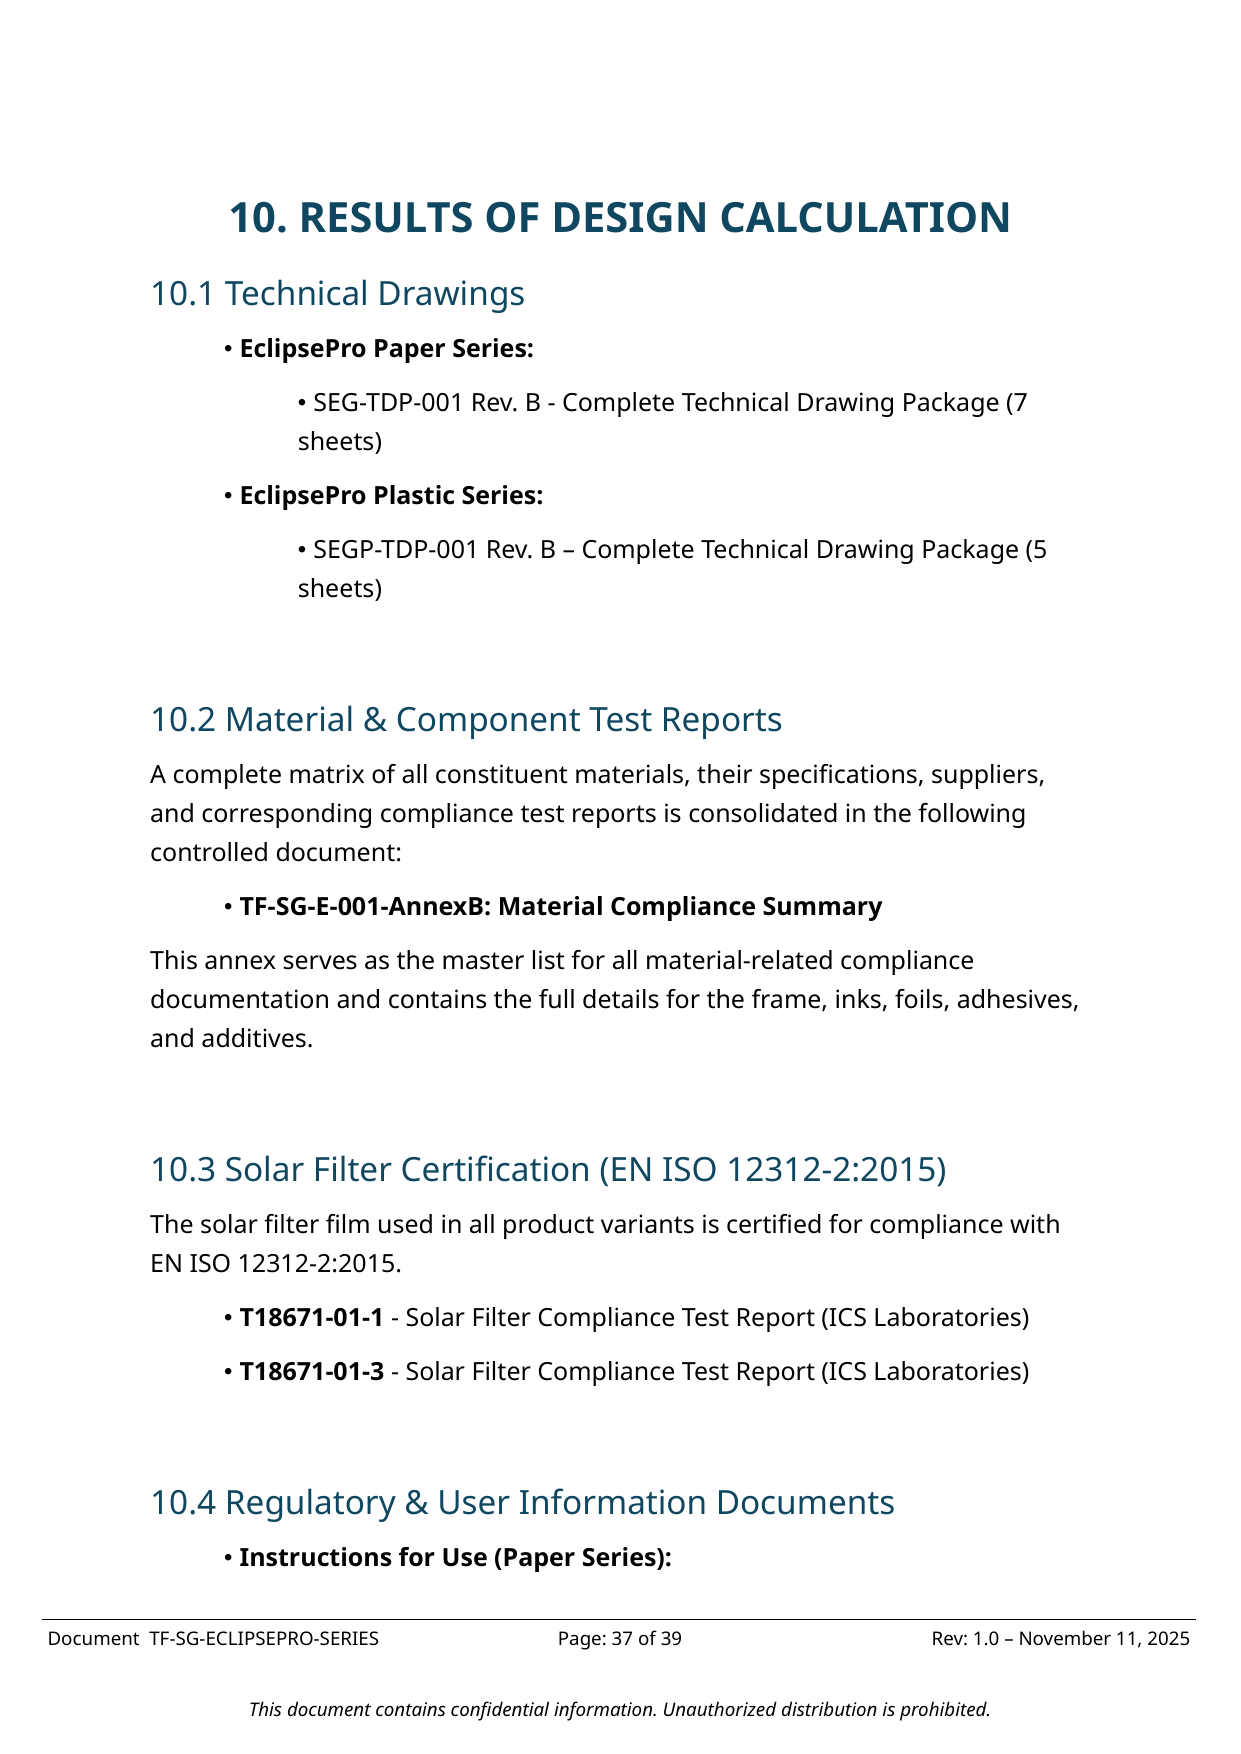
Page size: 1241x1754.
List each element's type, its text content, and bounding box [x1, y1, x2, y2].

list EclipsePro Plastic Series: [150, 478, 1090, 512]
list TF-SG-E-001-AnnexB: Material Compliance Summary [150, 889, 1090, 923]
subtitle 10.4 Regulatory & User Information Documents [150, 1478, 1090, 1524]
list EclipsePro Paper Series: [150, 331, 1090, 365]
list Instructions for Use (Paper Series): [150, 1539, 1090, 1573]
text The solar filter film used in all product variants is certified for compliance with EN ISO 12312-2:2015. [150, 1207, 1090, 1280]
subtitle 10.1 Technical Drawings [150, 270, 1090, 315]
text A complete matrix of all constituent materials, their specifications, suppliers, and corresponding compliance test reports is consolidated in the following controlled document: [150, 757, 1090, 869]
list T18671-01-1 - Solar Filter Compliance Test Report (ICS Laboratories) [150, 1300, 1090, 1334]
list SEGP-TDP-001 Rev. B – Complete Technical Drawing Package (5 sheets) [150, 531, 1090, 604]
text This annex serves as the master list for all material-related compliance documentation and contains the full details for the frame, inks, foils, adhesives, and additives. [150, 942, 1090, 1055]
subtitle 10.3 Solar Filter Certification (EN ISO 12312-2:2015) [150, 1146, 1090, 1191]
subtitle 10. RESULTS OF DESIGN CALCULATION [150, 187, 1090, 244]
subtitle 10.2 Material & Component Test Reports [150, 696, 1090, 741]
list SEG-TDP-001 Rev. B - Complete Technical Drawing Package (7 sheets) [150, 385, 1090, 458]
list T18671-01-3 - Solar Filter Compliance Test Report (ICS Laboratories) [150, 1353, 1090, 1387]
